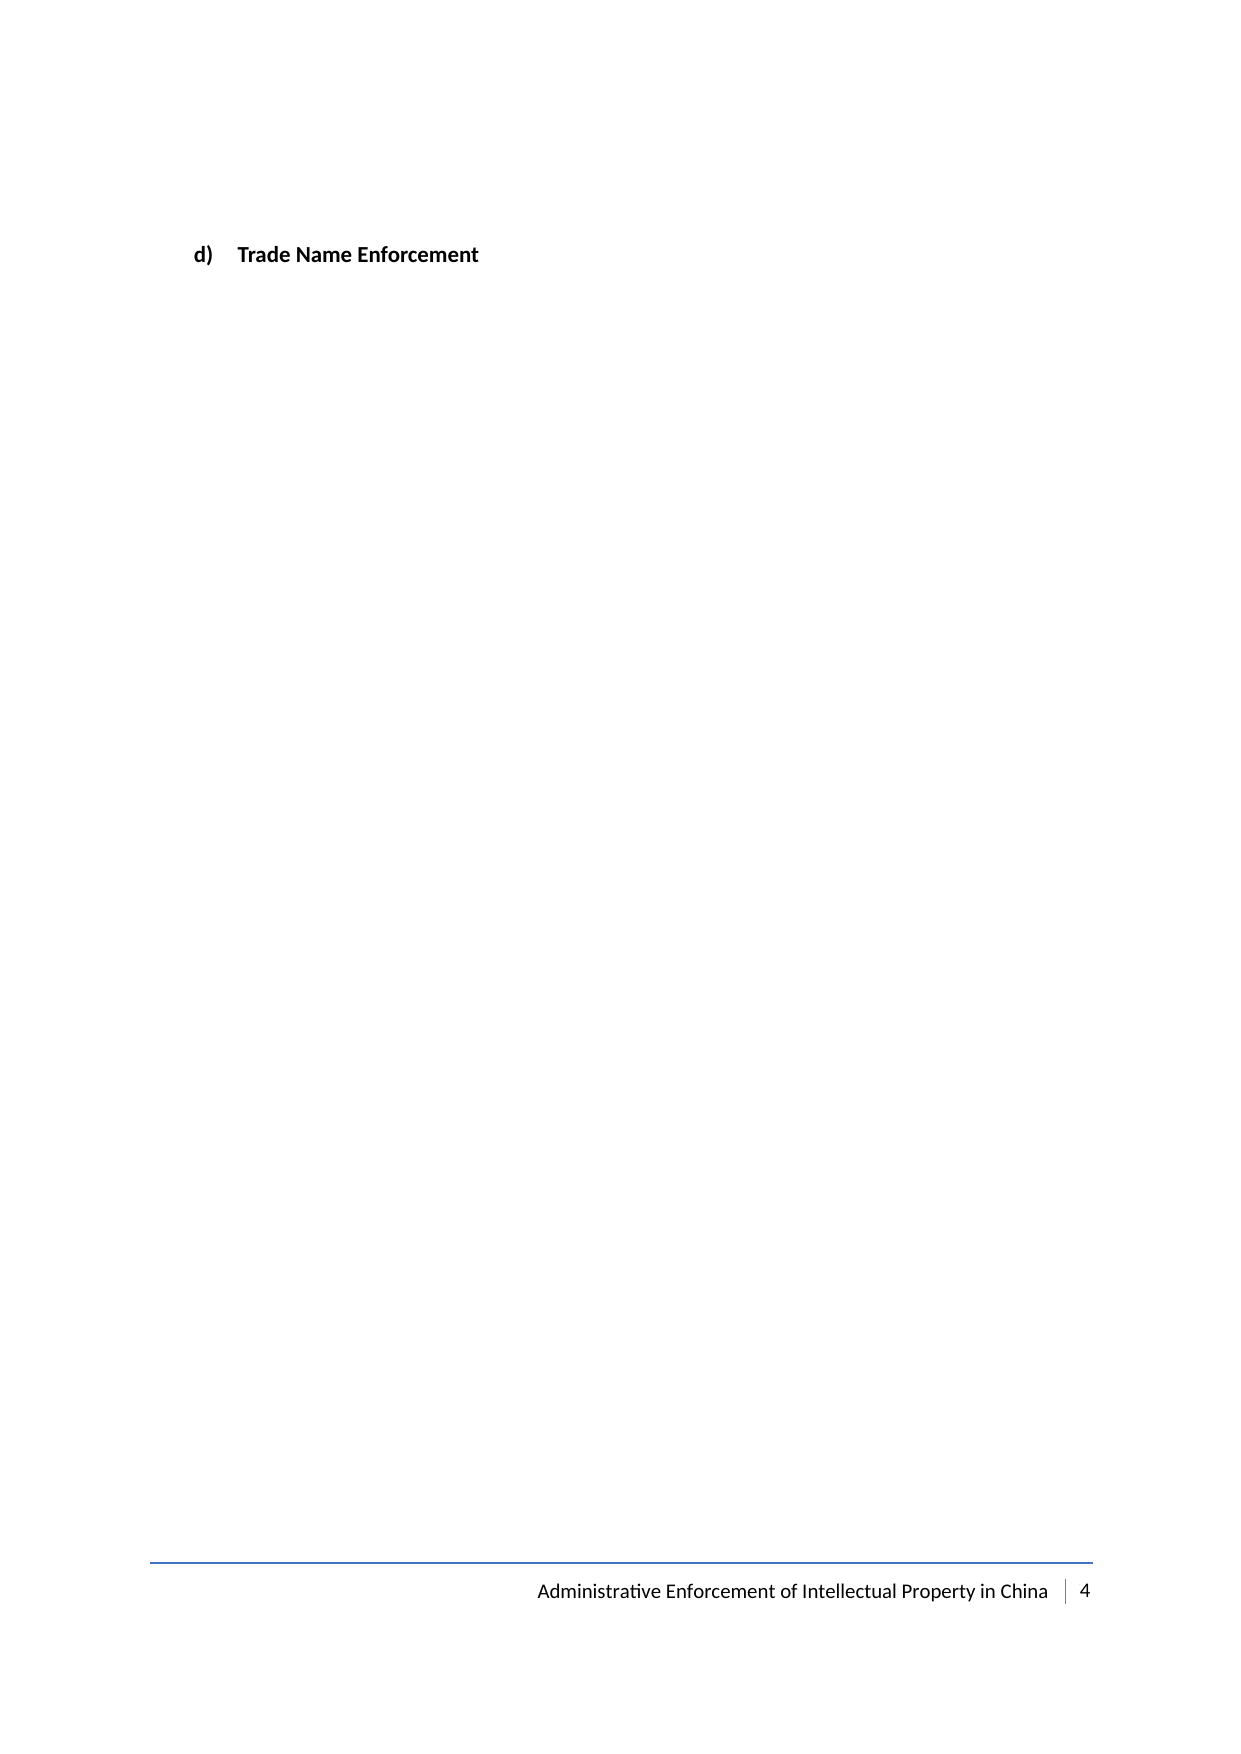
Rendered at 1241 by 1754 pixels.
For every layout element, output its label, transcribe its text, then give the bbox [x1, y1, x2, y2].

list Trade Name Enforcement [194, 212, 1090, 275]
